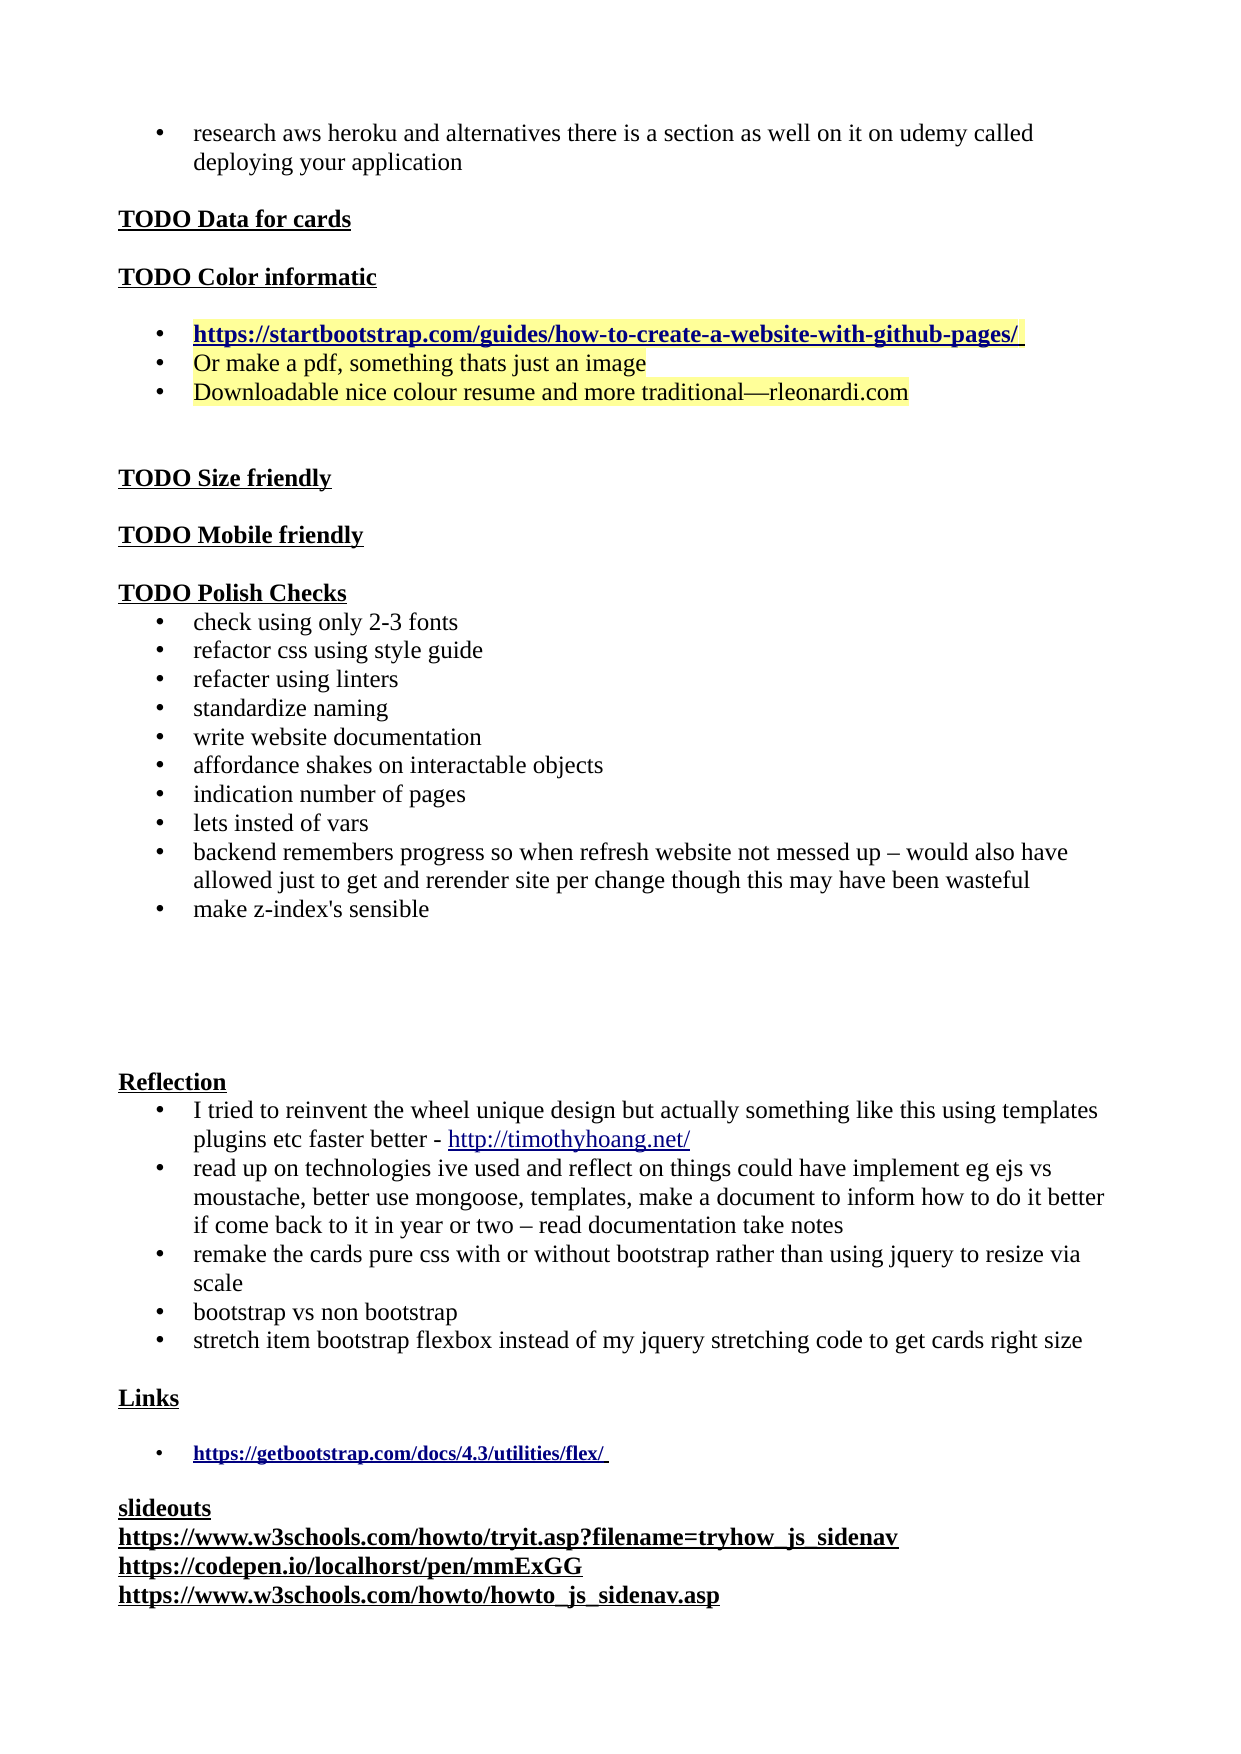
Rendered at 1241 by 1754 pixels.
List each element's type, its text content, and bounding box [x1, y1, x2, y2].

list refacter using linters [156, 664, 1122, 693]
list indication number of pages [156, 779, 1122, 808]
list read up on technologies ive used and reflect on things could have implement eg ejs vs moustache, better use mongoose, templates, make a document to inform how to do it better if come back to it in year or two – read documentation take notes [156, 1153, 1122, 1239]
list https://startbootstrap.com/guides/how-to-create-a-website-with-github-pages/ [156, 319, 1122, 348]
text TODO Mobile friendly [118, 521, 1122, 549]
text Links [118, 1383, 1122, 1412]
text https://www.w3schools.com/howto/tryit.asp?filename=tryhow_js_sidenav [118, 1522, 1122, 1551]
list standardize naming [156, 693, 1122, 722]
text https://www.w3schools.com/howto/howto_js_sidenav.asp [118, 1580, 1122, 1608]
list affordance shakes on interactable objects [156, 751, 1122, 779]
list bootstrap vs non bootstrap [156, 1297, 1122, 1326]
list write website documentation [156, 722, 1122, 751]
list Downloadable nice colour resume and more traditional—rleonardi.com [156, 377, 1122, 406]
list lets insted of vars [156, 808, 1122, 837]
list https://getbootstrap.com/docs/4.3/utilities/flex/ [156, 1441, 1122, 1465]
list I tried to reinvent the wheel unique design but actually something like this using templates plugins etc faster better - http://timothyhoang.net/ [156, 1096, 1122, 1153]
list research aws heroku and alternatives there is a section as well on it on udemy called deploying your application [156, 118, 1122, 176]
text https://codepen.io/localhorst/pen/mmExGG [118, 1551, 1122, 1580]
text TODO Color informatic [118, 262, 1122, 291]
text TODO Polish Checks [118, 578, 1122, 607]
text TODO Data for cards [118, 204, 1122, 233]
list refactor css using style guide [156, 636, 1122, 664]
list remake the cards pure css with or without bootstrap rather than using jquery to resize via scale [156, 1239, 1122, 1297]
list backend remembers progress so when refresh website not messed up – would also have allowed just to get and rerender site per change though this may have been wasteful [156, 837, 1122, 894]
list make z-index's sensible [156, 894, 1122, 923]
list stretch item bootstrap flexbox instead of my jquery stretching code to get cards right size [156, 1326, 1122, 1354]
text TODO Size friendly [118, 463, 1122, 492]
text Reflection [118, 1067, 1122, 1096]
text slideouts [118, 1493, 1122, 1522]
list check using only 2-3 fonts [156, 607, 1122, 636]
list Or make a pdf, something thats just an image [156, 348, 1122, 377]
